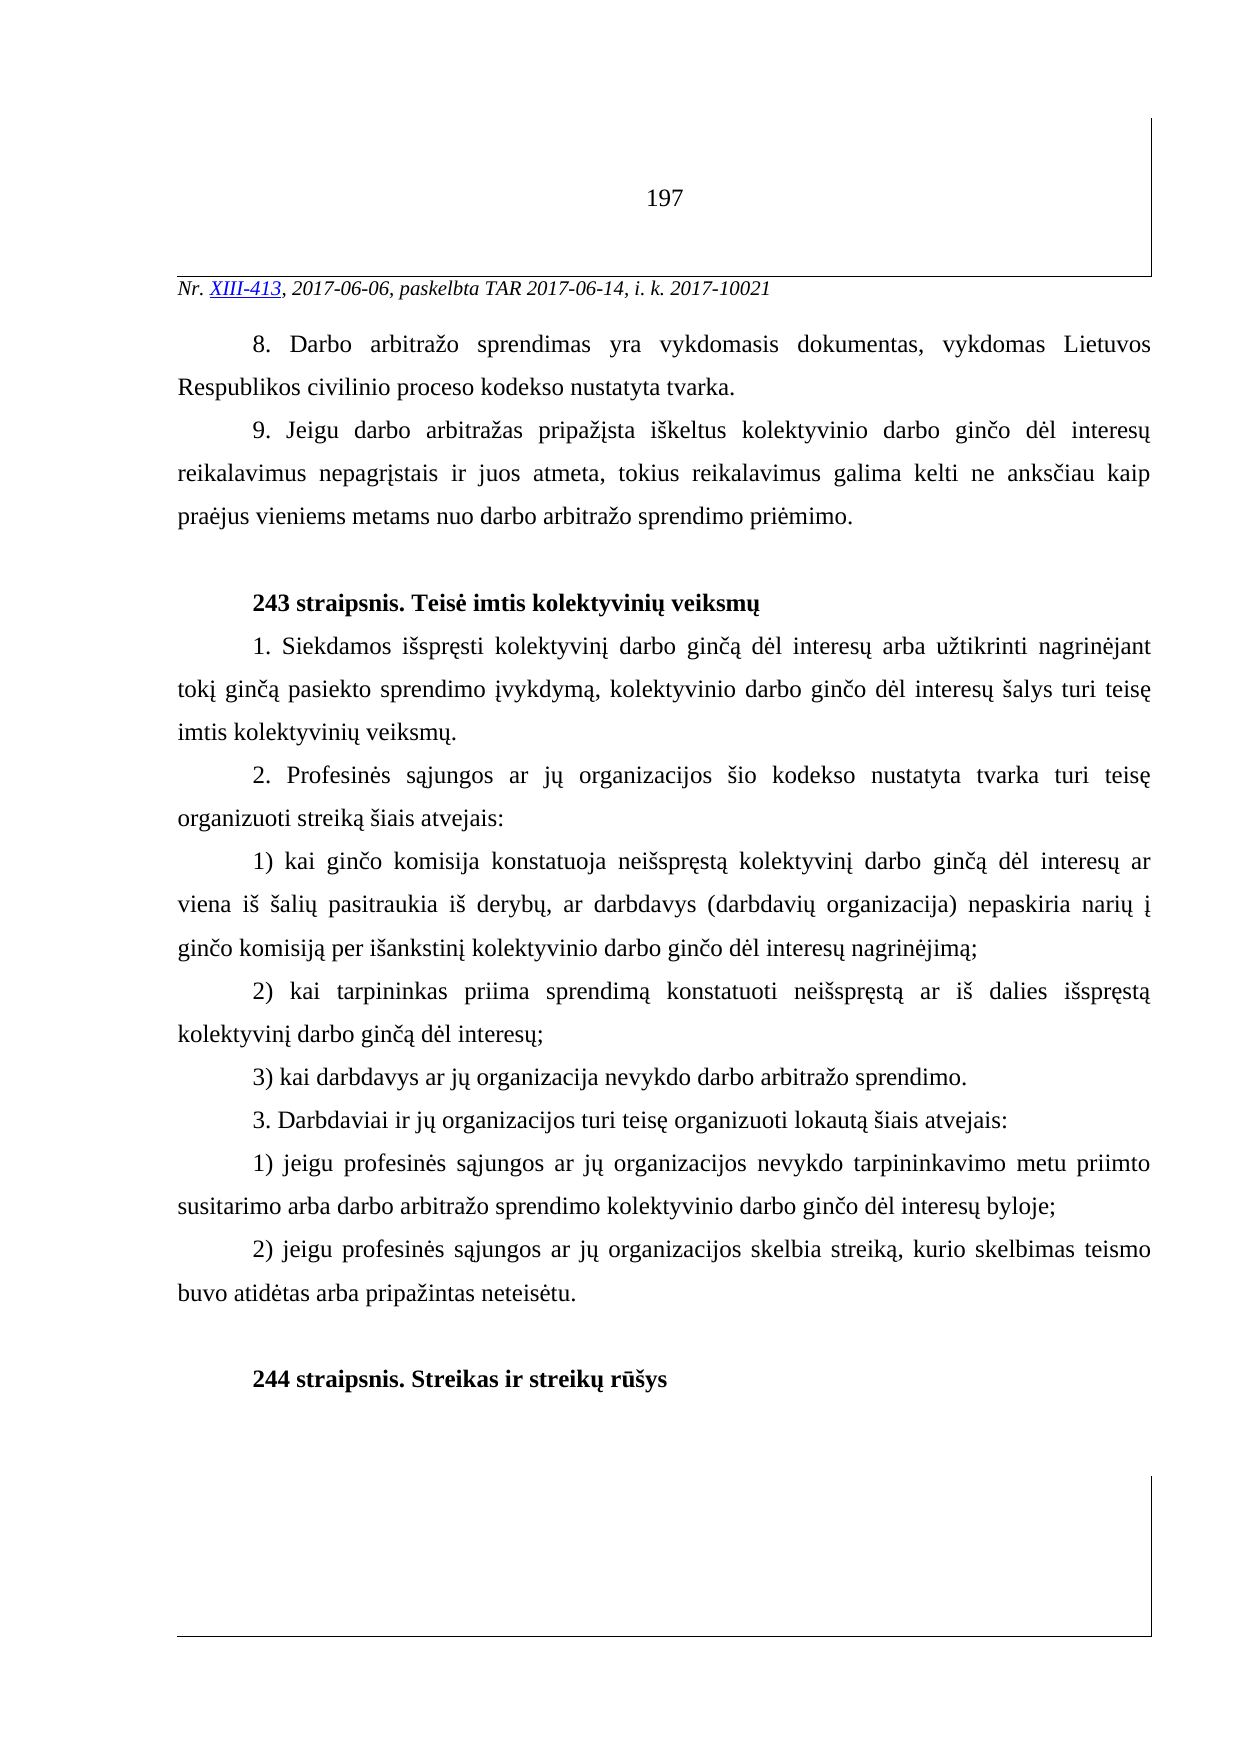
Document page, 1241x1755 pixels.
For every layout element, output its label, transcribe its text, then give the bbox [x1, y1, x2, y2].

text 3. Darbdaviai ir jų organizacijos turi teisę organizuoti lokautą šiais atvejais: [177, 1105, 1152, 1134]
text 1) kai ginčo komisija konstatuoja neišspręstą kolektyvinį darbo ginčą dėl interesų ar viena iš šalių pasitraukia iš derybų, ar darbdavys (darbdavių organizacija) nepaskiria narių į ginčo komisiją per išankstinį kolektyvinio darbo ginčo dėl interesų nagrinėjimą; [177, 846, 1152, 961]
text 1) jeigu profesinės sąjungos ar jų organizacijos nevykdo tarpininkavimo metu priimto susitarimo arba darbo arbitražo sprendimo kolektyvinio darbo ginčo dėl interesų byloje; [177, 1148, 1152, 1220]
subtitle 244 straipsnis. Streikas ir streikų rūšys [177, 1364, 1152, 1393]
text Nr. XIII-413, 2017-06-06, paskelbta TAR 2017-06-14, i. k. 2017-10021 [177, 276, 1152, 300]
text 8. Darbo arbitražo sprendimas yra vykdomasis dokumentas, vykdomas Lietuvos Respublikos civilinio proceso kodekso nustatyta tvarka. [177, 329, 1152, 401]
text 2) kai tarpininkas priima sprendimą konstatuoti neišspręstą ar iš dalies išspręstą kolektyvinį darbo ginčą dėl interesų; [177, 976, 1152, 1048]
text 2. Profesinės sąjungos ar jų organizacijos šio kodekso nustatyta tvarka turi teisę organizuoti streiką šiais atvejais: [177, 760, 1152, 832]
text 9. Jeigu darbo arbitražas pripažįsta iškeltus kolektyvinio darbo ginčo dėl interesų reikalavimus nepagrįstais ir juos atmeta, tokius reikalavimus galima kelti ne anksčiau kaip praėjus vieniems metams nuo darbo arbitražo sprendimo priėmimo. [177, 415, 1152, 530]
text 2) jeigu profesinės sąjungos ar jų organizacijos skelbia streiką, kurio skelbimas teismo buvo atidėtas arba pripažintas neteisėtu. [177, 1234, 1152, 1306]
text 1. Siekdamos išspręsti kolektyvinį darbo ginčą dėl interesų arba užtikrinti nagrinėjant tokį ginčą pasiekto sprendimo įvykdymą, kolektyvinio darbo ginčo dėl interesų šalys turi teisę imtis kolektyvinių veiksmų. [177, 631, 1152, 746]
subtitle 243 straipsnis. Teisė imtis kolektyvinių veiksmų [177, 588, 1152, 616]
text 3) kai darbdavys ar jų organizacija nevykdo darbo arbitražo sprendimo. [177, 1062, 1152, 1091]
